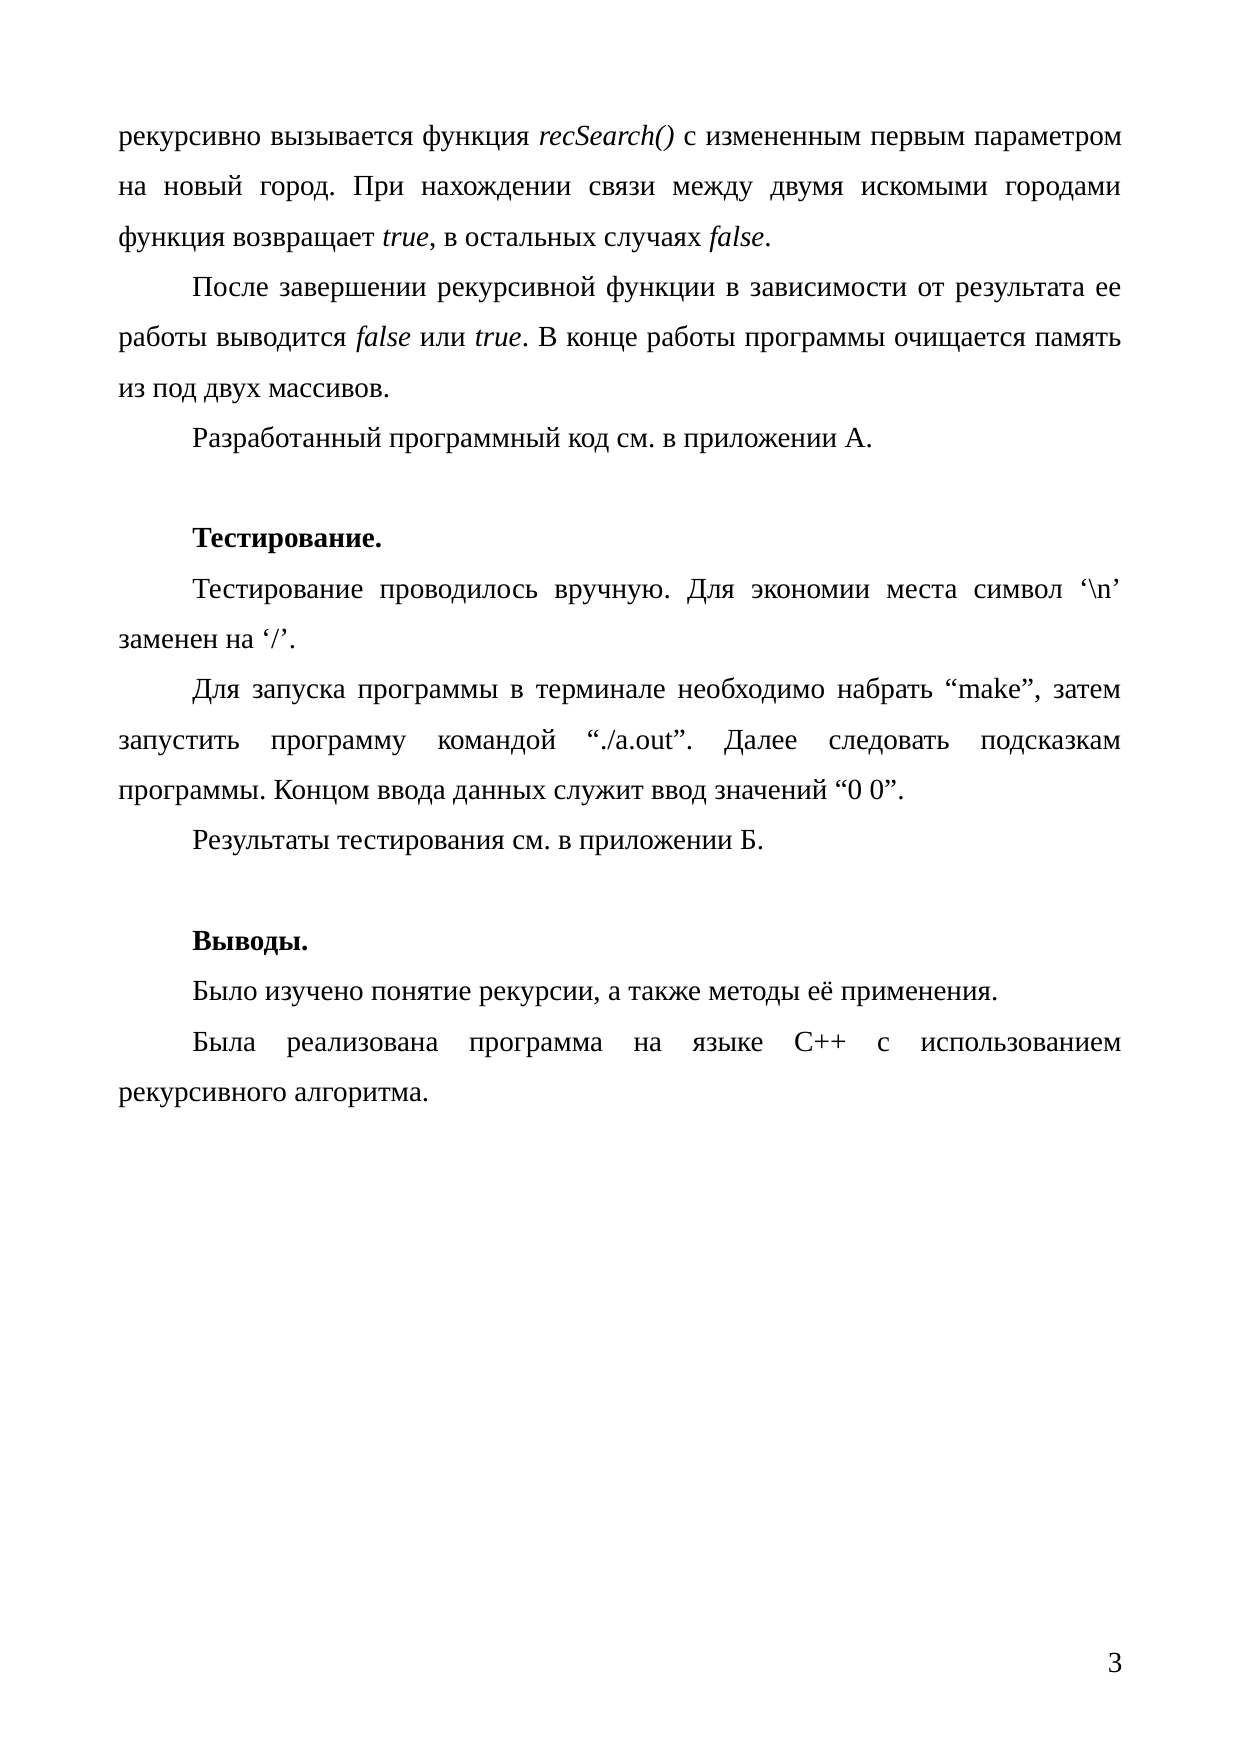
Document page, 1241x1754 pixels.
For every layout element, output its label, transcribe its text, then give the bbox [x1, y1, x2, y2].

text рекурсивно вызывается функция recSearch() с измененным первым параметром на новый город. При нахождении связи между двумя искомыми городами функция возвращает true, в остальных случаях false. [118, 118, 1122, 252]
subtitle Результаты тестирования см. в приложении Б. [118, 822, 1122, 856]
subtitle Тестирование. [118, 521, 1122, 554]
subtitle Выводы. [118, 923, 1122, 957]
text Была реализована программа на языке С++ с использованием рекурсивного алгоритма. [118, 1024, 1122, 1108]
text После завершении рекурсивной функции в зависимости от результата ее работы выводится false или true. В конце работы программы очищается память из под двух массивов. [118, 269, 1122, 403]
text Было изучено понятие рекурсии, а также методы её применения. [118, 973, 1122, 1007]
subtitle Для запуска программы в терминале необходимо набрать “make”, затем запустить программу командой “./a.out”. Далее следовать подсказкам программы. Концом ввода данных служит ввод значений “0 0”. [118, 672, 1122, 806]
text Разработанный программный код см. в приложении А. [118, 420, 1122, 453]
subtitle Тестирование проводилось вручную. Для экономии места символ ‘\n’ заменен на ‘/’. [118, 571, 1122, 655]
